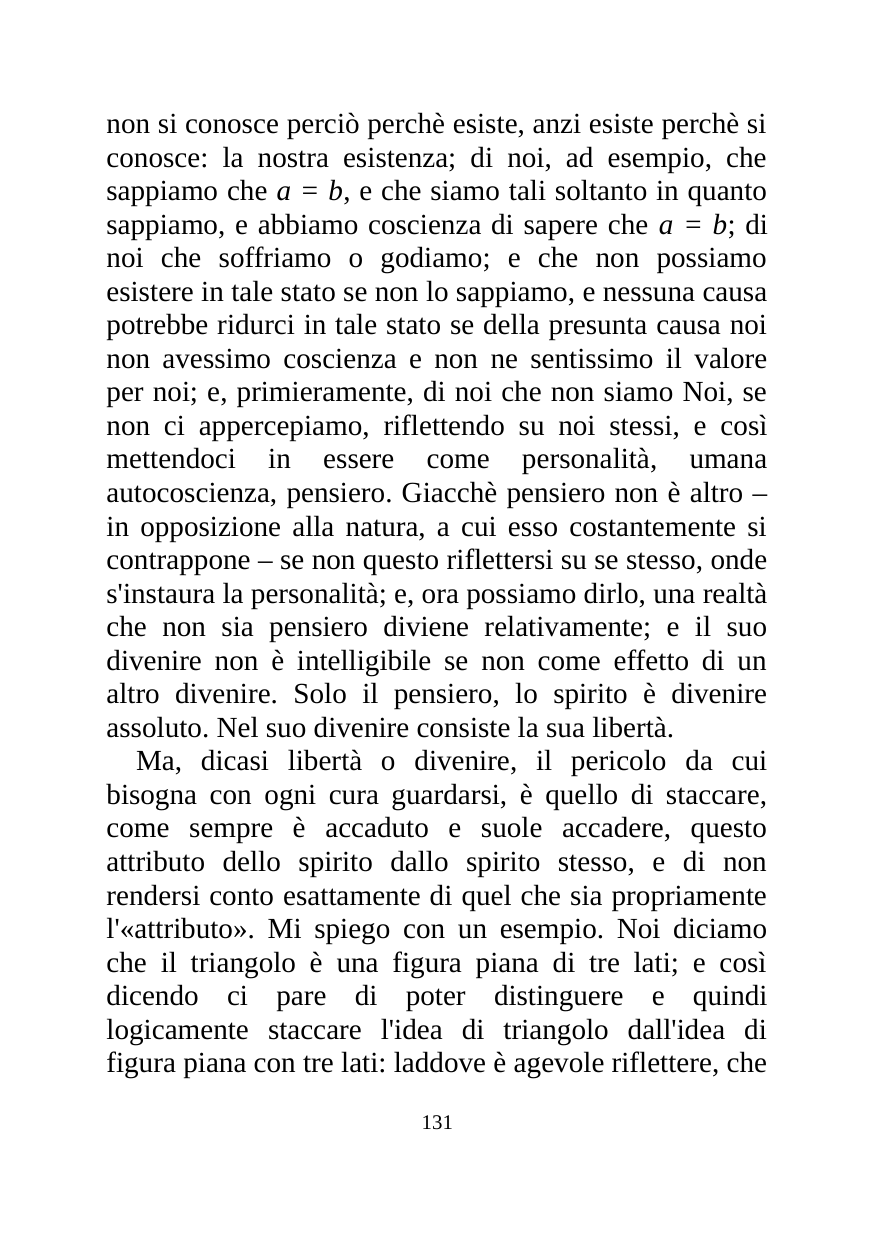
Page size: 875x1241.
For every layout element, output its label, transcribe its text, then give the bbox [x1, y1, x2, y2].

text Ma, dicasi libertà o divenire, il pericolo da cui bisogna con ogni cura guardarsi, è quello di staccare, come sempre è accaduto e suole accadere, questo attributo dello spirito dallo spirito stesso, e di non rendersi conto esattamente di quel che sia propriamente l'«attributo». Mi spiego con un esempio. Noi diciamo che il triangolo è una figura piana di tre lati; e così dicendo ci pare di poter distinguere e quindi logicamente staccare l'idea di triangolo dall'idea di figura piana con tre lati: laddove è agevole riflettere, che [106, 743, 768, 1079]
text non si conosce perciò perchè esiste, anzi esiste perchè si conosce: la nostra esistenza; di noi, ad esempio, che sappiamo che a = b, e che siamo tali soltanto in quanto sappiamo, e abbiamo coscienza di sapere che a = b; di noi che soffriamo o godiamo; e che non possiamo esistere in tale stato se non lo sappiamo, e nessuna causa potrebbe ridurci in tale stato se della presunta causa noi non avessimo coscienza e non ne sentissimo il valore per noi; e, primieramente, di noi che non siamo Noi, se non ci appercepiamo, riflettendo su noi stessi, e così mettendoci in essere come personalità, umana autocoscienza, pensiero. Giacchè pensiero non è altro – in opposizione alla natura, a cui esso costantemente si contrappone – se non questo riflettersi su se stesso, onde s'instaura la personalità; e, ora possiamo dirlo, una realtà che non sia pensiero diviene relativamente; e il suo divenire non è intelligibile se non come effetto di un altro divenire. Solo il pensiero, lo spirito è divenire assoluto. Nel suo divenire consiste la sua libertà. [106, 106, 768, 743]
